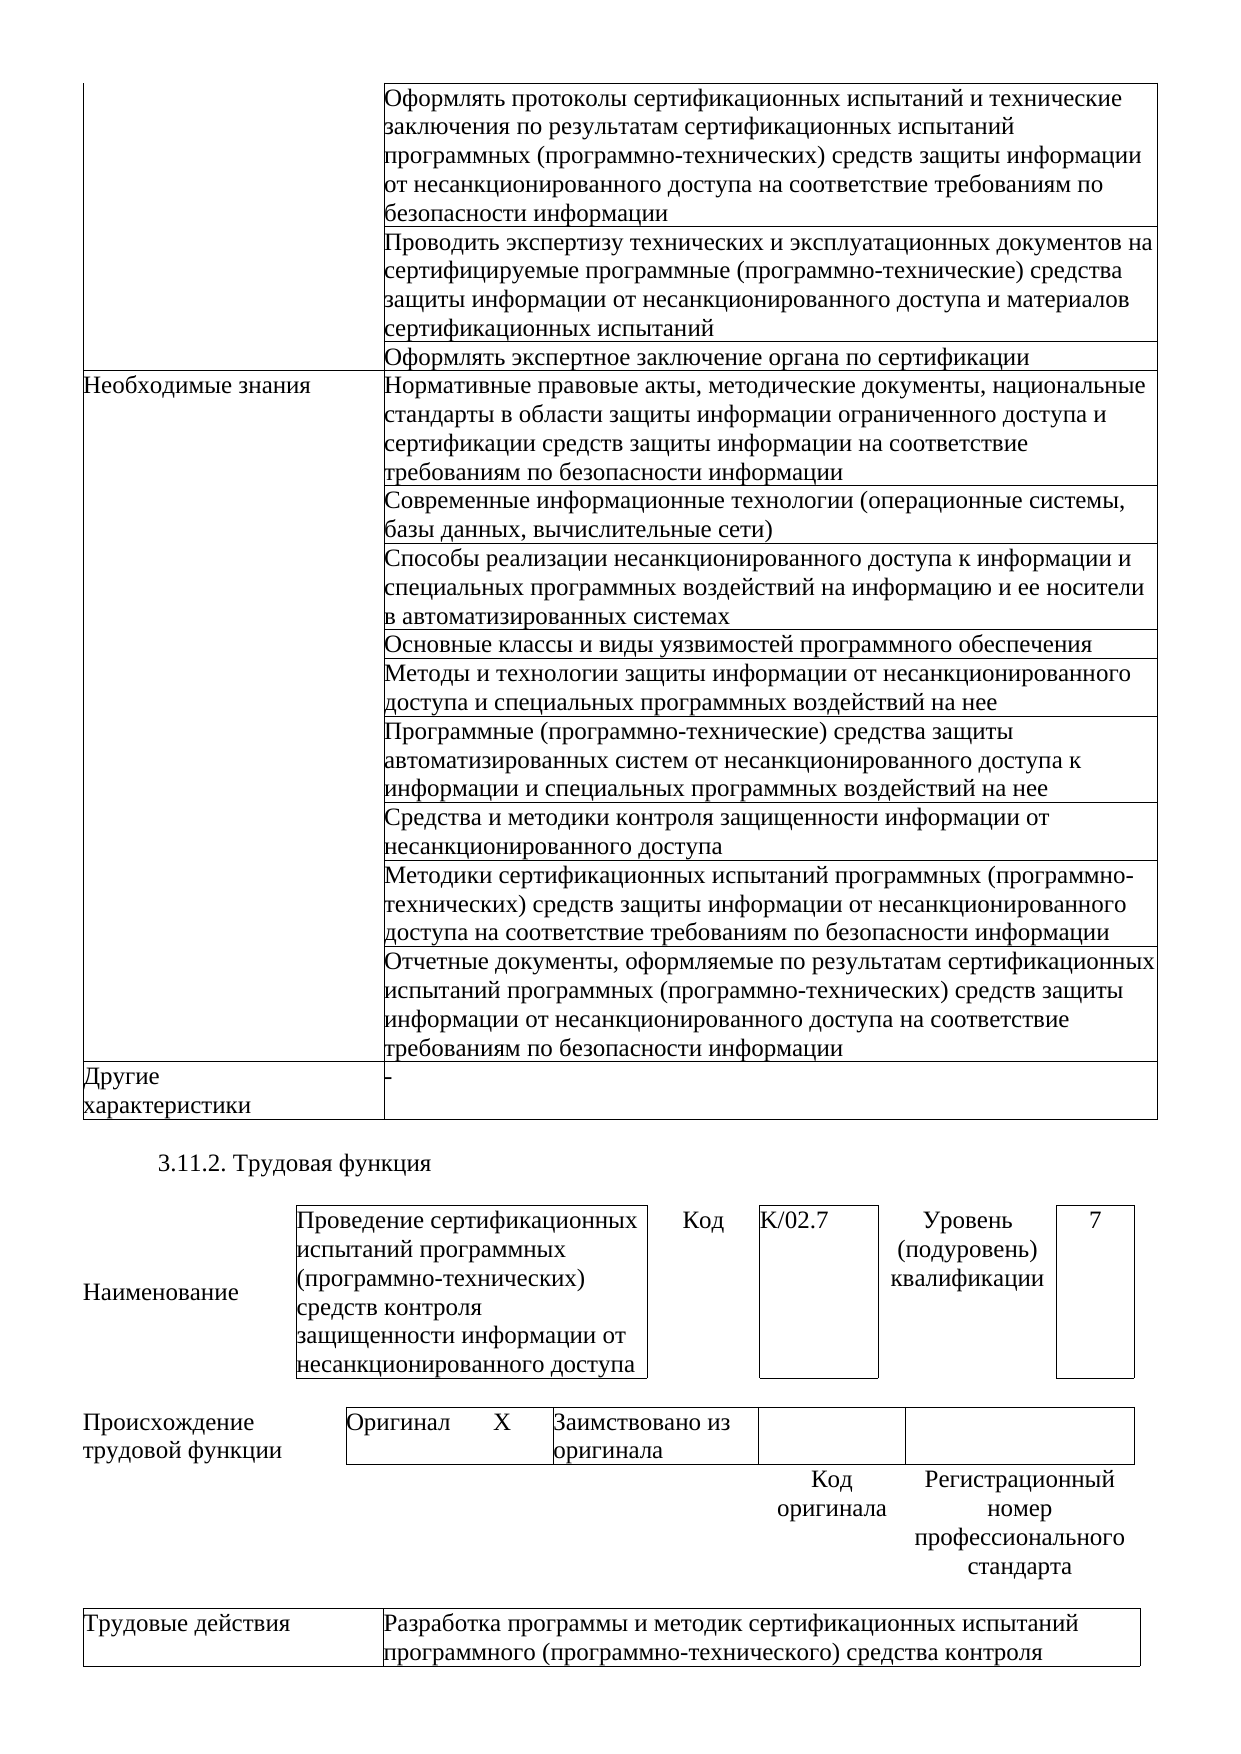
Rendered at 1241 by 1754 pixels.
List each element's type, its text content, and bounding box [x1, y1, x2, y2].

table_cell [346, 1465, 553, 1579]
table_cell Программные (программно-технические) средства защиты автоматизированных систем от несанкционированного доступа к информации и специальных программных воздействий на нее [385, 717, 1157, 802]
table_cell Средства и методики контроля защищенности информации от несанкционированного доступа [385, 803, 1157, 860]
table_header X [493, 1408, 553, 1464]
table_cell Проводить экспертизу технических и эксплуатационных документов на сертифицируемые программные (программно-технические) средства защиты информации от несанкционированного доступа и материалов сертификационных испытаний [385, 227, 1157, 341]
table_header Проведение сертификационных испытаний программных (программно-технических) средств контроля защищенности информации от несанкционированного доступа [297, 1206, 647, 1378]
table_cell Нормативные правовые акты, методические документы, национальные стандарты в области защиты информации ограниченного доступа и сертификации средств защиты информации на соответствие требованиям по безопасности информации [385, 371, 1157, 485]
table_cell Регистрационный номер профессионального стандарта [905, 1465, 1134, 1579]
table_header Трудовые действия [84, 1609, 383, 1666]
table_header Заимствовано из оригинала [554, 1408, 758, 1464]
table_cell Основные классы и виды уязвимостей программного обеспечения [385, 630, 1157, 658]
table_header [759, 1408, 905, 1464]
table_cell Оформлять экспертное заключение органа по сертификации [385, 342, 1157, 370]
table_cell [83, 1465, 346, 1579]
text 3.11.2. Трудовая функция [83, 1148, 1157, 1177]
table_header Оригинал [347, 1408, 493, 1464]
table_header K/02.7 [760, 1206, 878, 1378]
table_cell Отчетные документы, оформляемые по результатам сертификационных испытаний программных (программно-технических) средств защиты информации от несанкционированного доступа на соответствие требованиям по безопасности информации [385, 947, 1157, 1061]
table_cell [553, 1465, 758, 1579]
table_header Уровень (подуровень) квалификации [879, 1205, 1056, 1378]
table_cell Необходимые знания [84, 371, 384, 1061]
table_header Код [648, 1205, 759, 1378]
table_header Происхождение трудовой функции [83, 1407, 346, 1464]
table_header 7 [1057, 1206, 1134, 1378]
table_header Наименование [83, 1205, 296, 1378]
table_cell Современные информационные технологии (операционные системы, базы данных, вычислительные сети) [385, 486, 1157, 543]
table_header Разработка программы и методик сертификационных испытаний программного (программно-технического) средства контроля [384, 1609, 1140, 1666]
table_cell Другие характеристики [84, 1062, 384, 1119]
table_cell Способы реализации несанкционированного доступа к информации и специальных программных воздействий на информацию и ее носители в автоматизированных системах [385, 544, 1157, 629]
table_cell Код оригинала [758, 1465, 905, 1579]
table_header [906, 1408, 1134, 1464]
table_cell Методики сертификационных испытаний программных (программно-технических) средств защиты информации от несанкционированного доступа на соответствие требованиям по безопасности информации [385, 861, 1157, 946]
table_cell - [385, 1062, 1157, 1119]
table_cell Оформлять протоколы сертификационных испытаний и технические заключения по результатам сертификационных испытаний программных (программно-технических) средств защиты информации от несанкционированного доступа на соответствие требованиям по безопасности информации [385, 84, 1157, 226]
table_cell Методы и технологии защиты информации от несанкционированного доступа и специальных программных воздействий на нее [385, 659, 1157, 716]
